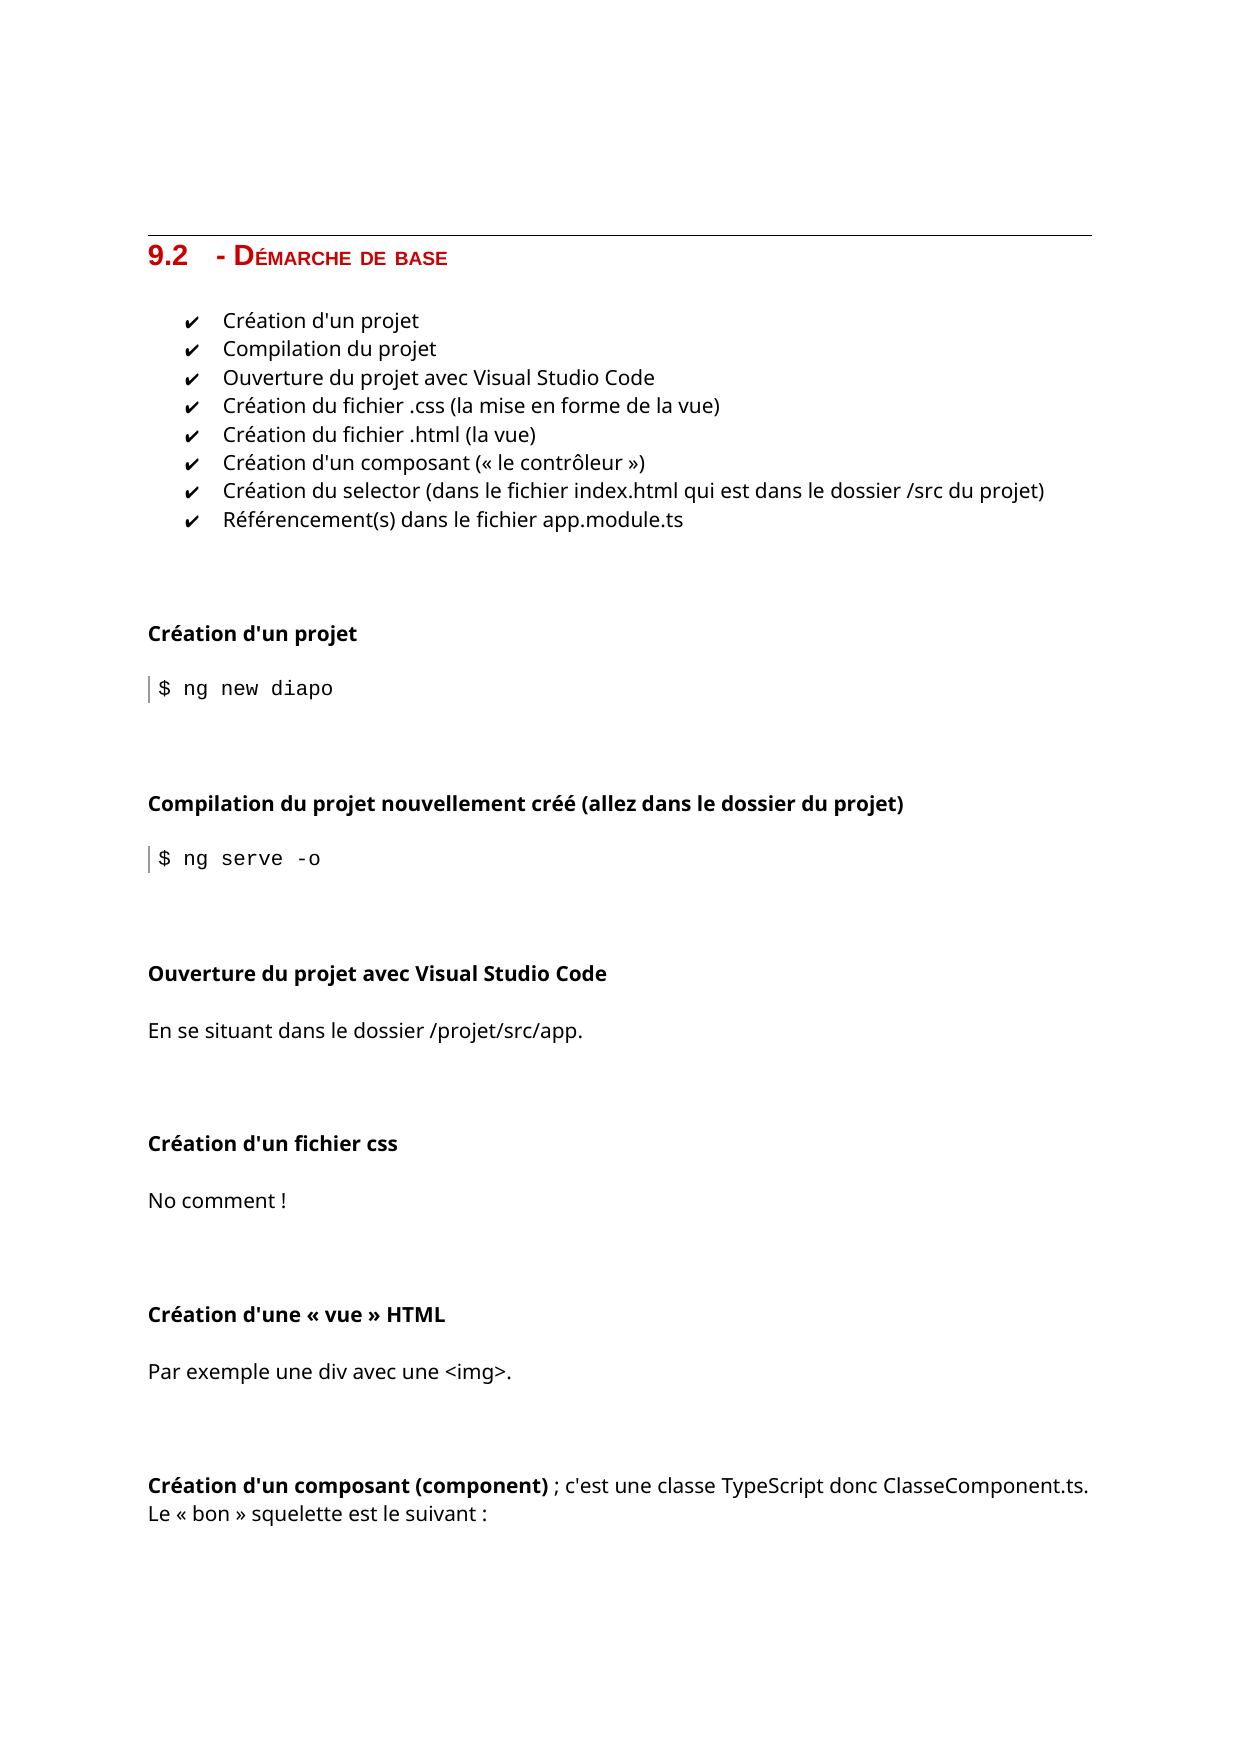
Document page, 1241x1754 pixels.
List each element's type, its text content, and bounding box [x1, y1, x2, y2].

text No comment ! [148, 1186, 1092, 1215]
text $ ng new diapo [150, 676, 1092, 703]
text Création d'un composant (component) ; c'est une classe TypeScript donc ClasseComponent.ts. [148, 1471, 1092, 1499]
text Création d'un fichier css [148, 1129, 1092, 1158]
list Création d'un composant (« le contrôleur ») [185, 448, 1092, 477]
text Compilation du projet nouvellement créé (allez dans le dossier du projet) [148, 789, 1092, 817]
subtitle - Démarche de base [148, 236, 1092, 271]
list Compilation du projet [185, 334, 1092, 363]
text En se situant dans le dossier /projet/src/app. [148, 1016, 1092, 1044]
list Ouverture du projet avec Visual Studio Code [185, 363, 1092, 391]
list Référencement(s) dans le fichier app.module.ts [185, 505, 1092, 533]
list Création d'un projet [185, 306, 1092, 334]
text Création d'un projet [148, 619, 1092, 647]
text Le « bon » squelette est le suivant : [148, 1499, 1092, 1528]
list Création du fichier .css (la mise en forme de la vue) [185, 391, 1092, 420]
text Ouverture du projet avec Visual Studio Code [148, 959, 1092, 987]
text Création d'une « vue » HTML [148, 1300, 1092, 1328]
text Par exemple une div avec une <img>. [148, 1357, 1092, 1385]
list Création du selector (dans le fichier index.html qui est dans le dossier /src du projet) [185, 477, 1092, 505]
list Création du fichier .html (la vue) [185, 420, 1092, 448]
text $ ng serve -o [150, 846, 1092, 873]
